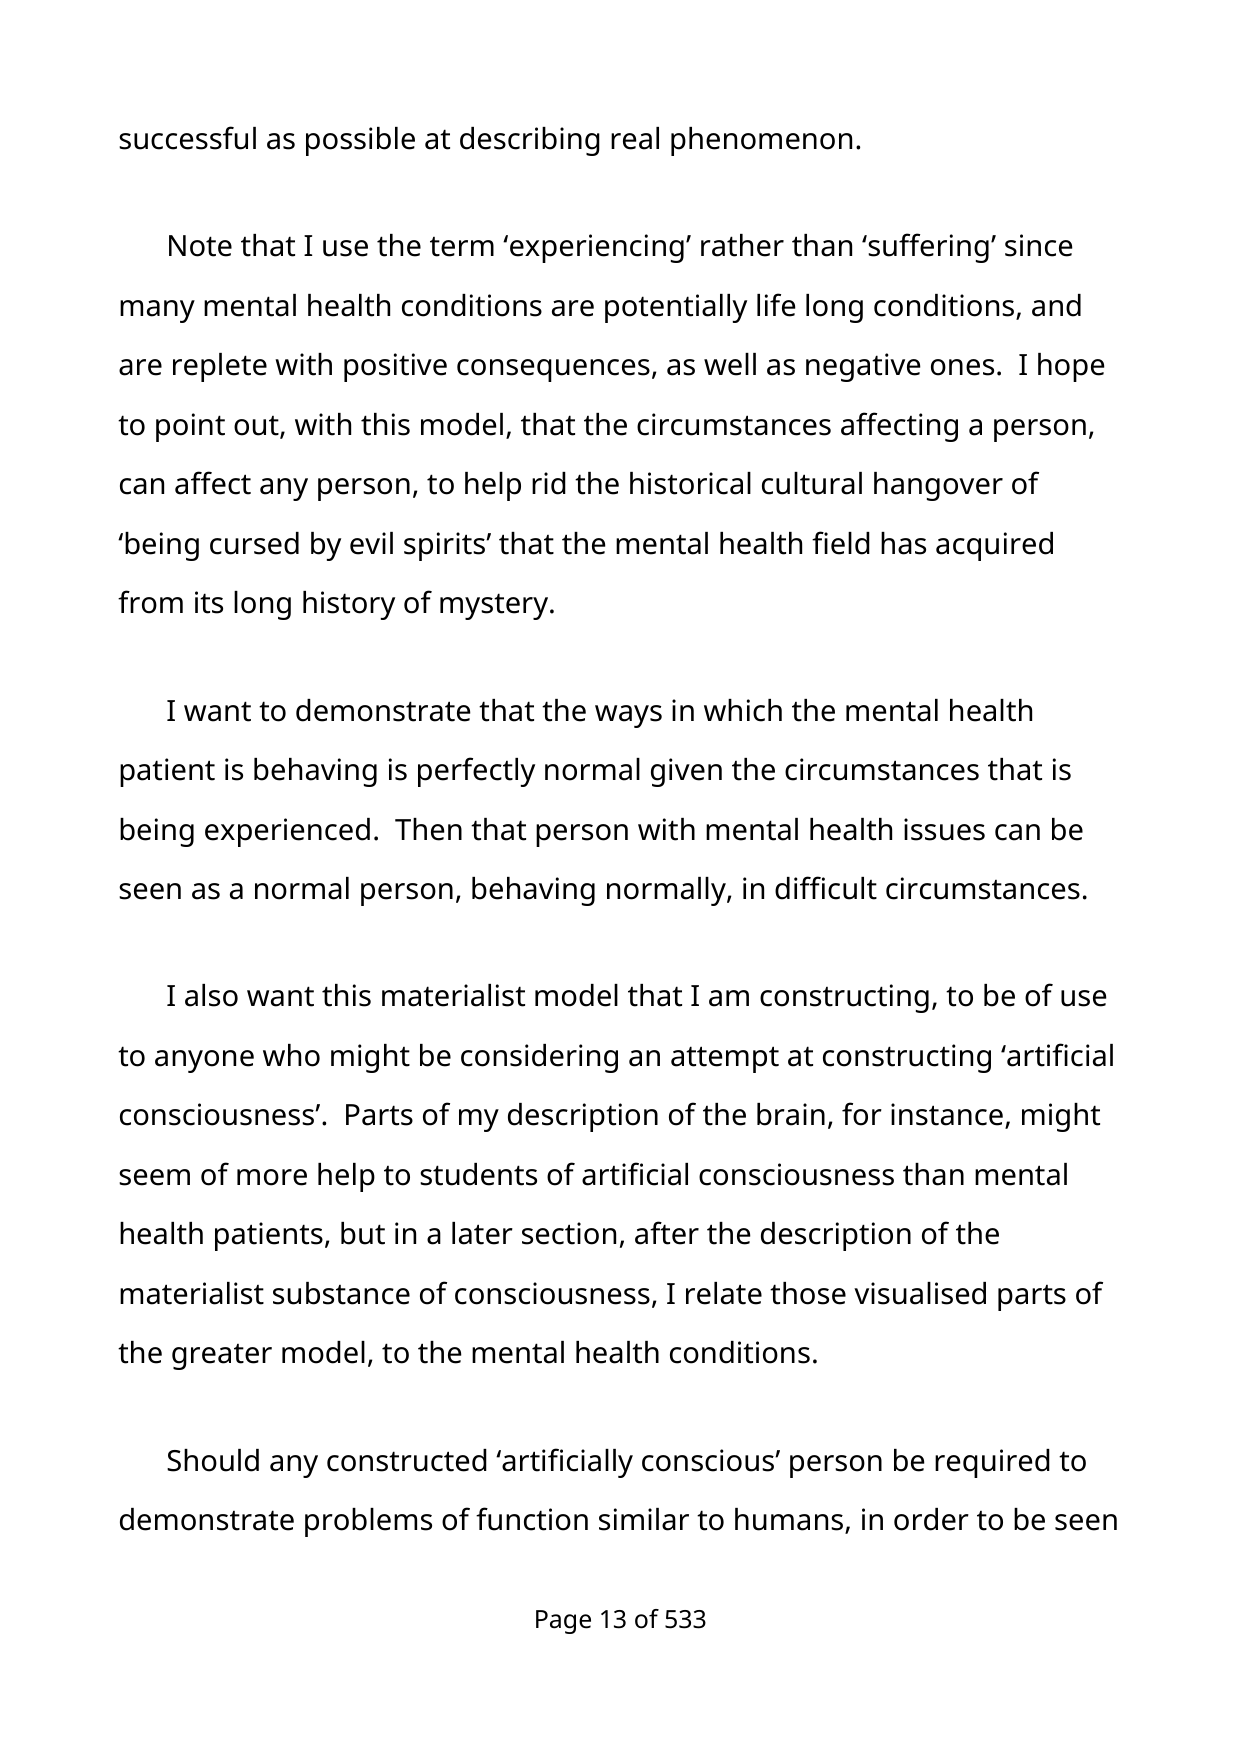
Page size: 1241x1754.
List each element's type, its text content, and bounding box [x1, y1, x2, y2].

text I also want this materialist model that I am constructing, to be of use to anyone who might be considering an attempt at constructing ‘artificial consciousness’. Parts of my description of the brain, for instance, might seem of more help to students of artificial consciousness than mental health patients, but in a later section, after the description of the materialist substance of consciousness, I relate those visualised parts of the greater model, to the mental health conditions. [118, 976, 1122, 1372]
text Note that I use the term ‘experiencing’ rather than ‘suffering’ since many mental health conditions are potentially life long conditions, and are replete with positive consequences, as well as negative ones. I hope to point out, with this model, that the circumstances affecting a person, can affect any person, to help rid the historical cultural hangover of ‘being cursed by evil spirits’ that the mental health field has acquired from its long history of mystery. [118, 226, 1122, 622]
text successful as possible at describing real phenomenon. [118, 118, 1122, 158]
text I want to demonstrate that the ways in which the mental health patient is behaving is perfectly normal given the circumstances that is being experienced. Then that person with mental health issues can be seen as a normal person, behaving normally, in difficult circumstances. [118, 690, 1122, 908]
text Should any constructed ‘artificially conscious’ person be required to demonstrate problems of function similar to humans, in order to be seen [118, 1440, 1122, 1539]
